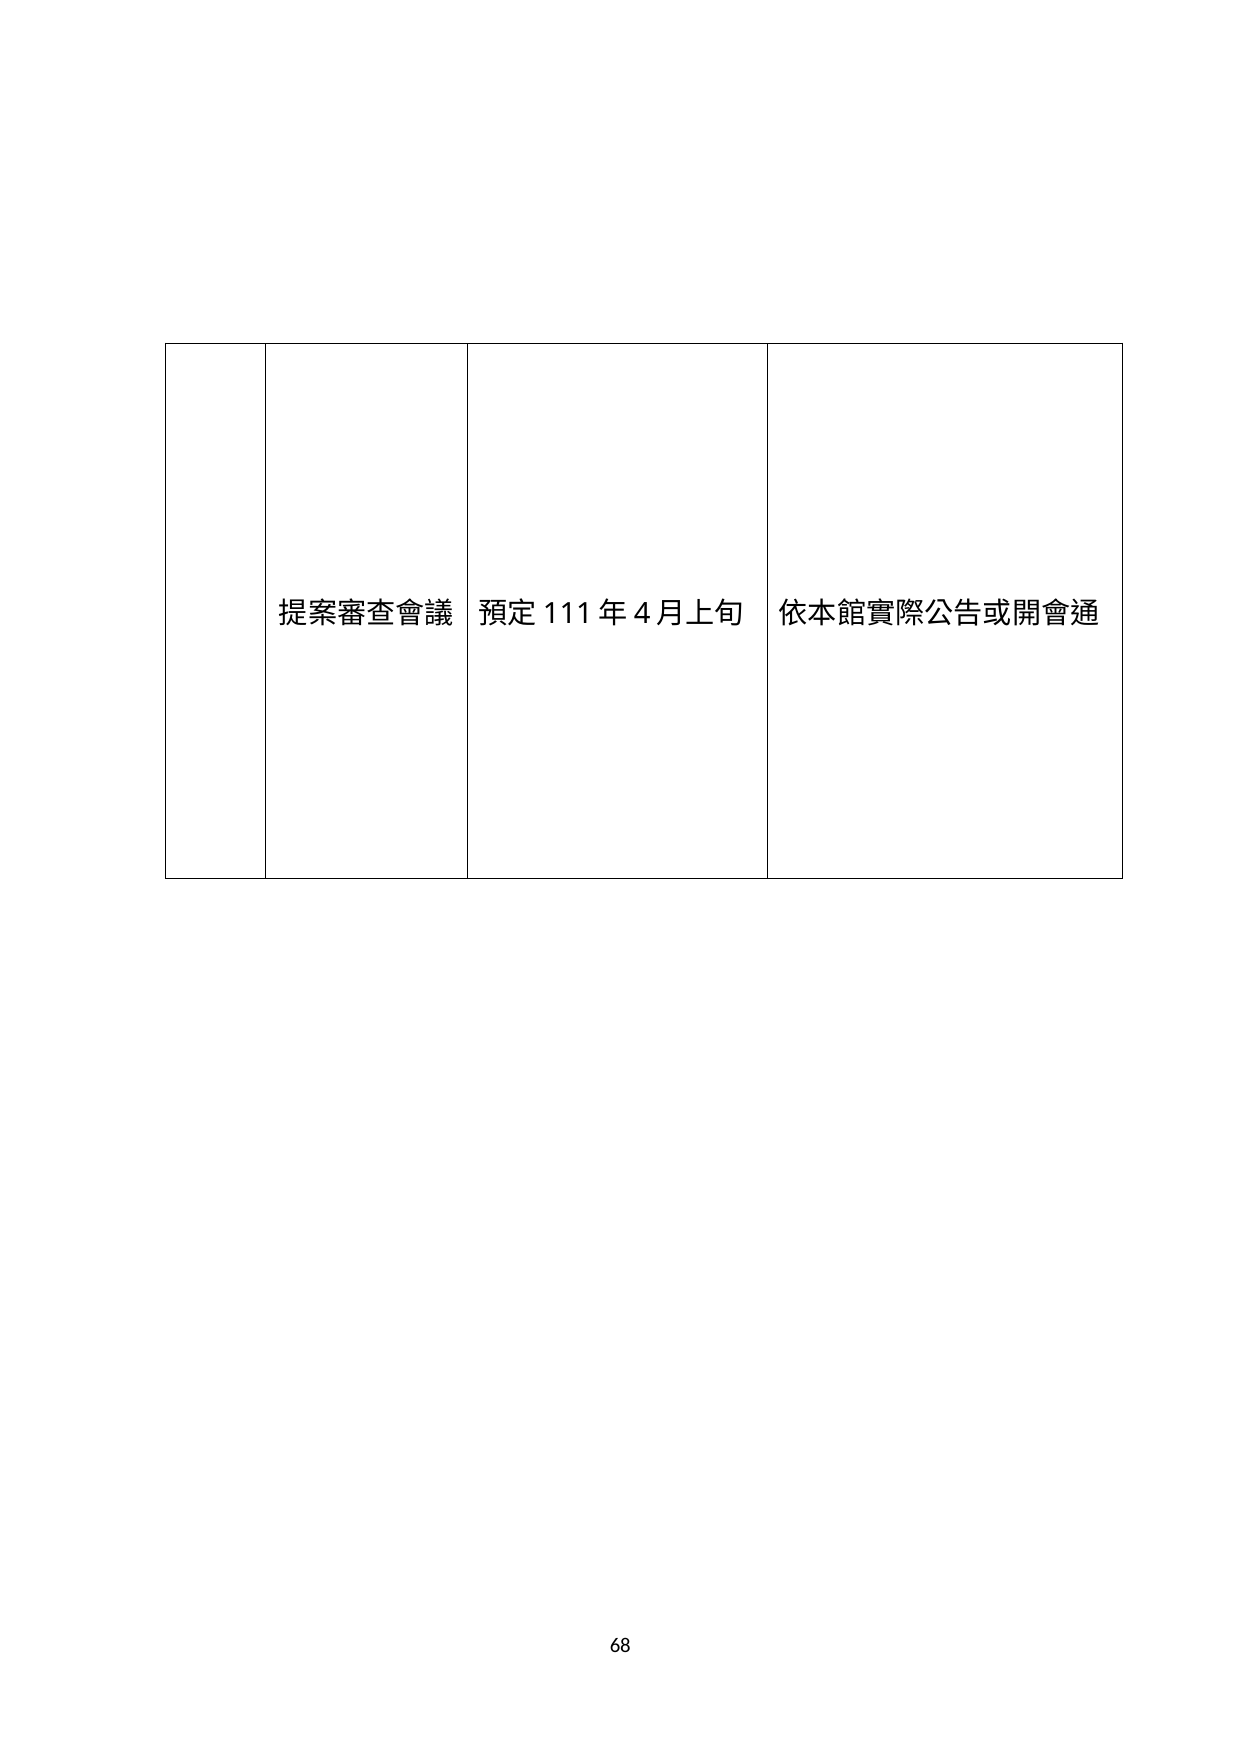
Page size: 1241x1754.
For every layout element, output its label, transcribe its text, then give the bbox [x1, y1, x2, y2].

table_cell 預定111年4月上旬 [468, 344, 767, 878]
table_cell [166, 344, 265, 878]
table_cell 提案審查會議 [266, 344, 467, 878]
table_cell 依本館實際公告或開會通 [768, 344, 1122, 878]
